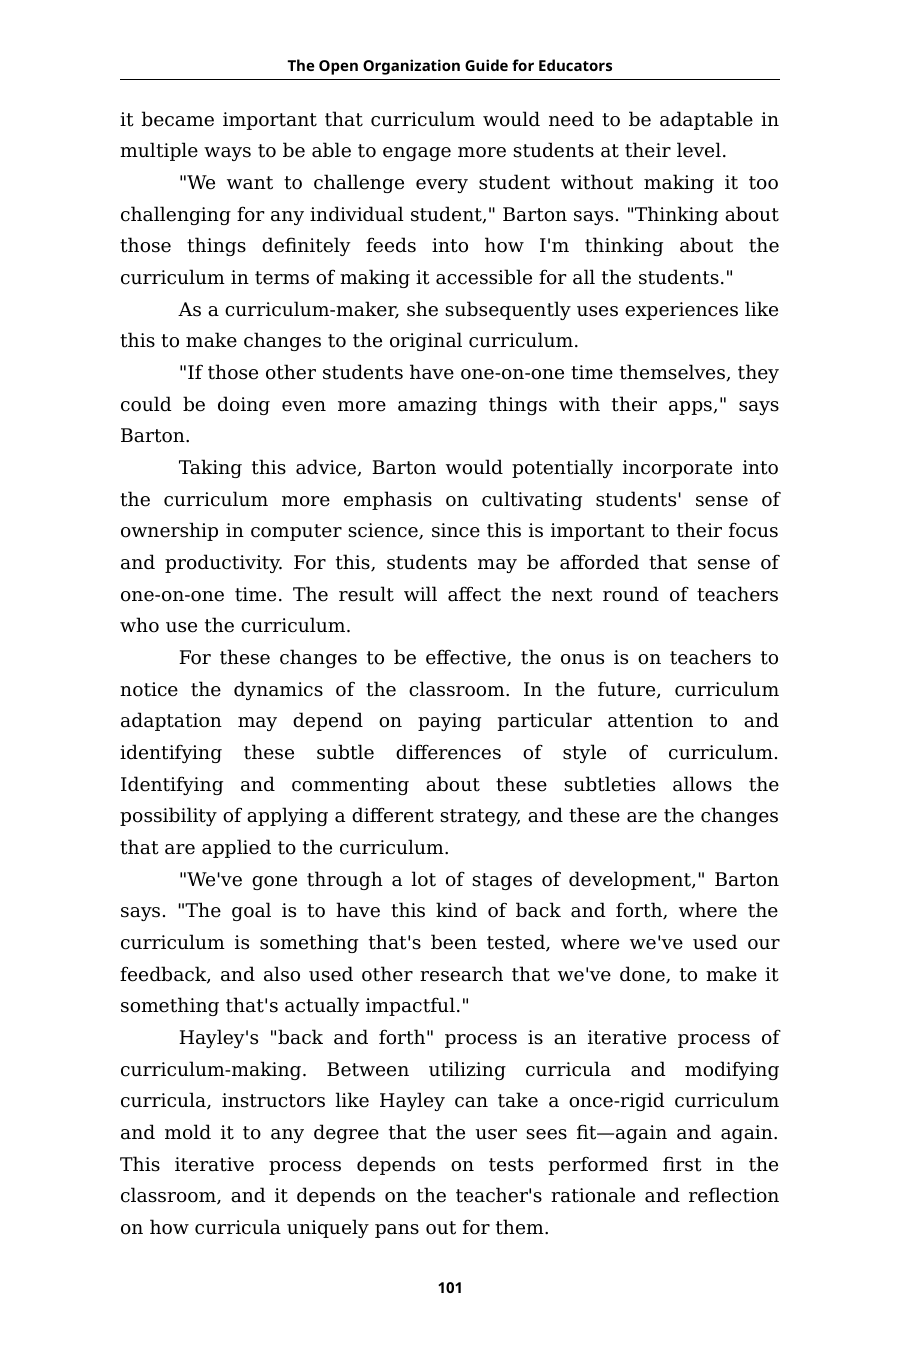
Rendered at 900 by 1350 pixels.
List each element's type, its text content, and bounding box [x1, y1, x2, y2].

text As a curriculum-maker, she subsequently uses experiences like this to make changes to the original curriculum. [120, 299, 780, 352]
text "We've gone through a lot of stages of development," Barton says. "The goal is to have this kind of back and forth, where the curriculum is something that's been tested, where we've used our feedback, and also used other research that we've done, to make it something that's actually impactful." [120, 869, 780, 1017]
text For these changes to be effective, the onus is on teachers to notice the dynamics of the classroom. In the future, curriculum adaptation may depend on paying particular attention to and identifying these subtle differences of style of curriculum. Identifying and commenting about these subtleties allows the possibility of applying a different strategy, and these are the changes that are applied to the curriculum. [120, 647, 780, 859]
text Taking this advice, Barton would potentially incorporate into the curriculum more emphasis on cultivating students' sense of ownership in computer science, since this is important to their focus and productivity. For this, students may be afforded that sense of one-on-one time. The result will affect the next round of teachers who use the curriculum. [120, 457, 780, 637]
text Hayley's "back and forth" process is an iterative process of curriculum-making. Between utilizing curricula and modifying curricula, instructors like Hayley can take a once-rigid curriculum and mold it to any degree that the user sees fit—again and again. This iterative process depends on tests performed first in the classroom, and it depends on the teacher's rationale and reflection on how curricula uniquely pans out for them. [120, 1027, 780, 1239]
text "If those other students have one-on-one time themselves, they could be doing even more amazing things with their apps," says Barton. [120, 362, 780, 447]
text "We want to challenge every student without making it too challenging for any individual student," Barton says. "Thinking about those things definitely feeds into how I'm thinking about the curriculum in terms of making it accessible for all the students." [120, 172, 780, 289]
text it became important that curriculum would need to be adaptable in multiple ways to be able to engage more students at their level. [120, 109, 780, 162]
